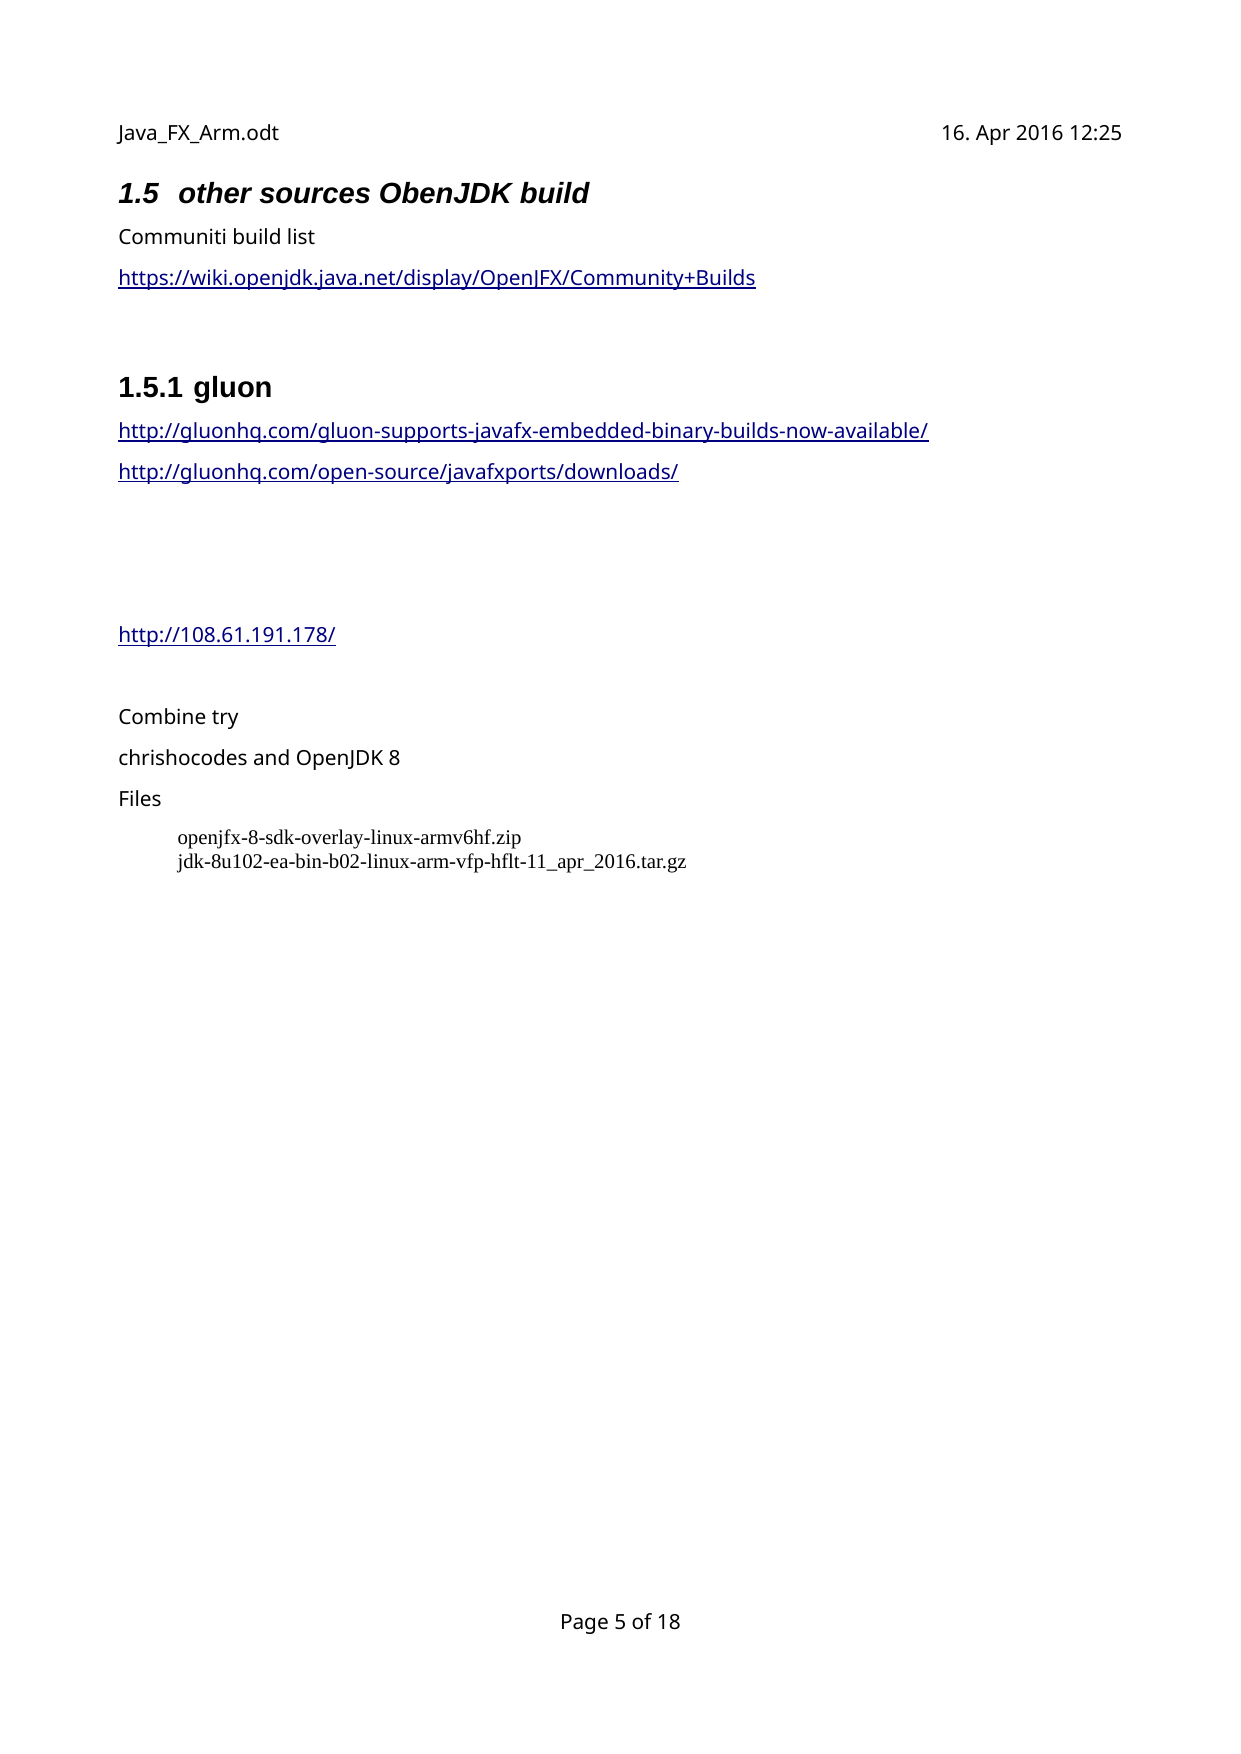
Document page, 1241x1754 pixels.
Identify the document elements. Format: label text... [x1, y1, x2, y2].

text Combine try [118, 702, 1122, 731]
text Files [118, 784, 1122, 813]
subtitle gluon [118, 370, 1122, 403]
text http://gluonhq.com/gluon-supports-javafx-embedded-binary-builds-now-available/ [118, 416, 1122, 444]
text jdk-8u102-ea-bin-b02-linux-arm-vfp-hflt-11_apr_2016.tar.gz [177, 849, 1122, 873]
text https://wiki.openjdk.java.net/display/OpenJFX/Community+Builds [118, 263, 1122, 291]
text http://108.61.191.178/ [118, 621, 1122, 649]
text chrishocodes and OpenJDK 8 [118, 743, 1122, 772]
text http://gluonhq.com/open-source/javafxports/downloads/ [118, 457, 1122, 485]
subtitle other sources ObenJDK build [118, 176, 1122, 209]
text openjfx-8-sdk-overlay-linux-armv6hf.zip [177, 825, 1122, 849]
text Communiti build list [118, 222, 1122, 251]
